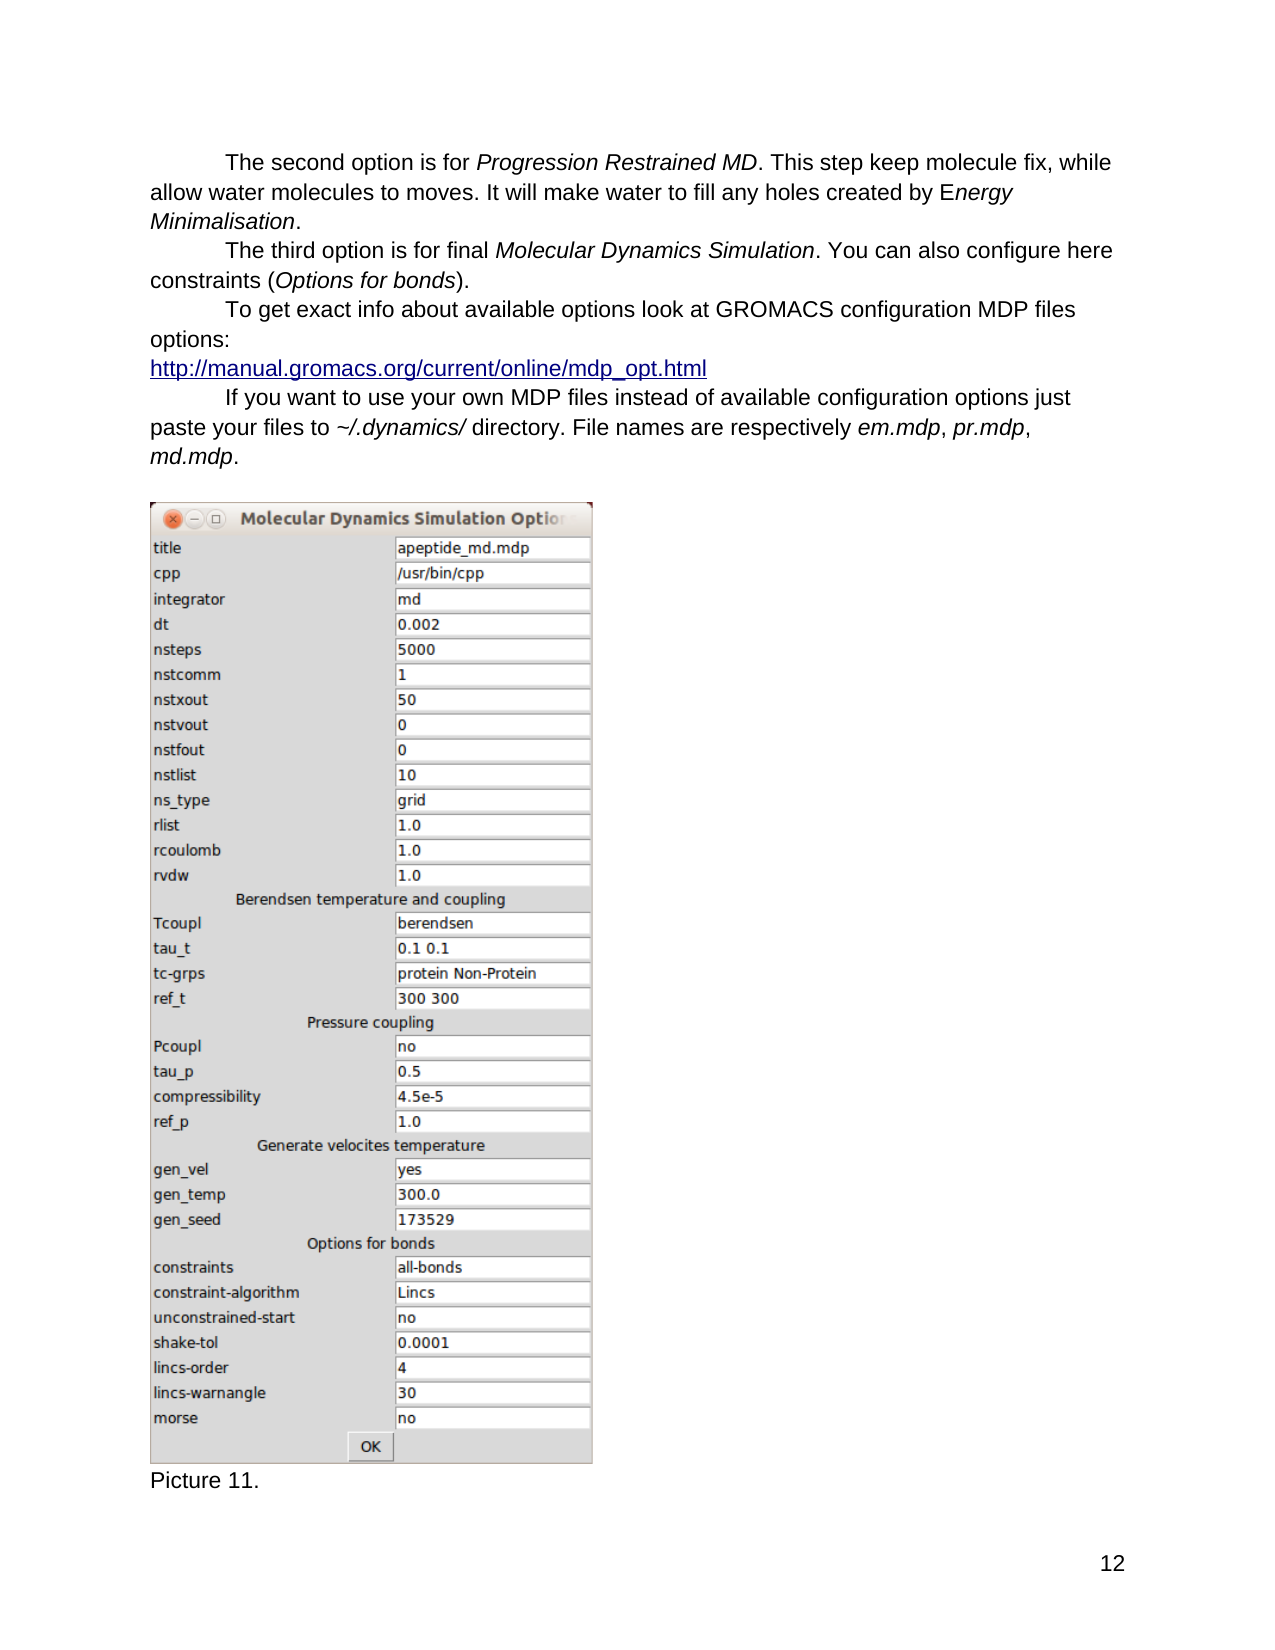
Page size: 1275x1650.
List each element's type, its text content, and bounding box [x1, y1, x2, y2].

text To get exact info about available options look at GROMACS configuration MDP files options: [150, 297, 1125, 352]
text The third option is for final Molecular Dynamics Simulation. You can also configure here constraints (Options for bonds). [150, 238, 1125, 293]
text Picture 11. [150, 1464, 1125, 1493]
text The second option is for Progression Restrained MD. This step keep molecule fix, while allow water molecules to moves. It will make water to fill any holes created by Energy Minimalisation. [150, 150, 1125, 234]
picture [150, 502, 593, 1464]
text http://manual.gromacs.org/current/online/mdp_opt.html [150, 356, 1125, 381]
text If you want to use your own MDP files instead of available configuration options just paste your files to ~/.dynamics/ directory. File names are respectively em.mdp, pr.mdp, md.mdp. [150, 385, 1125, 469]
